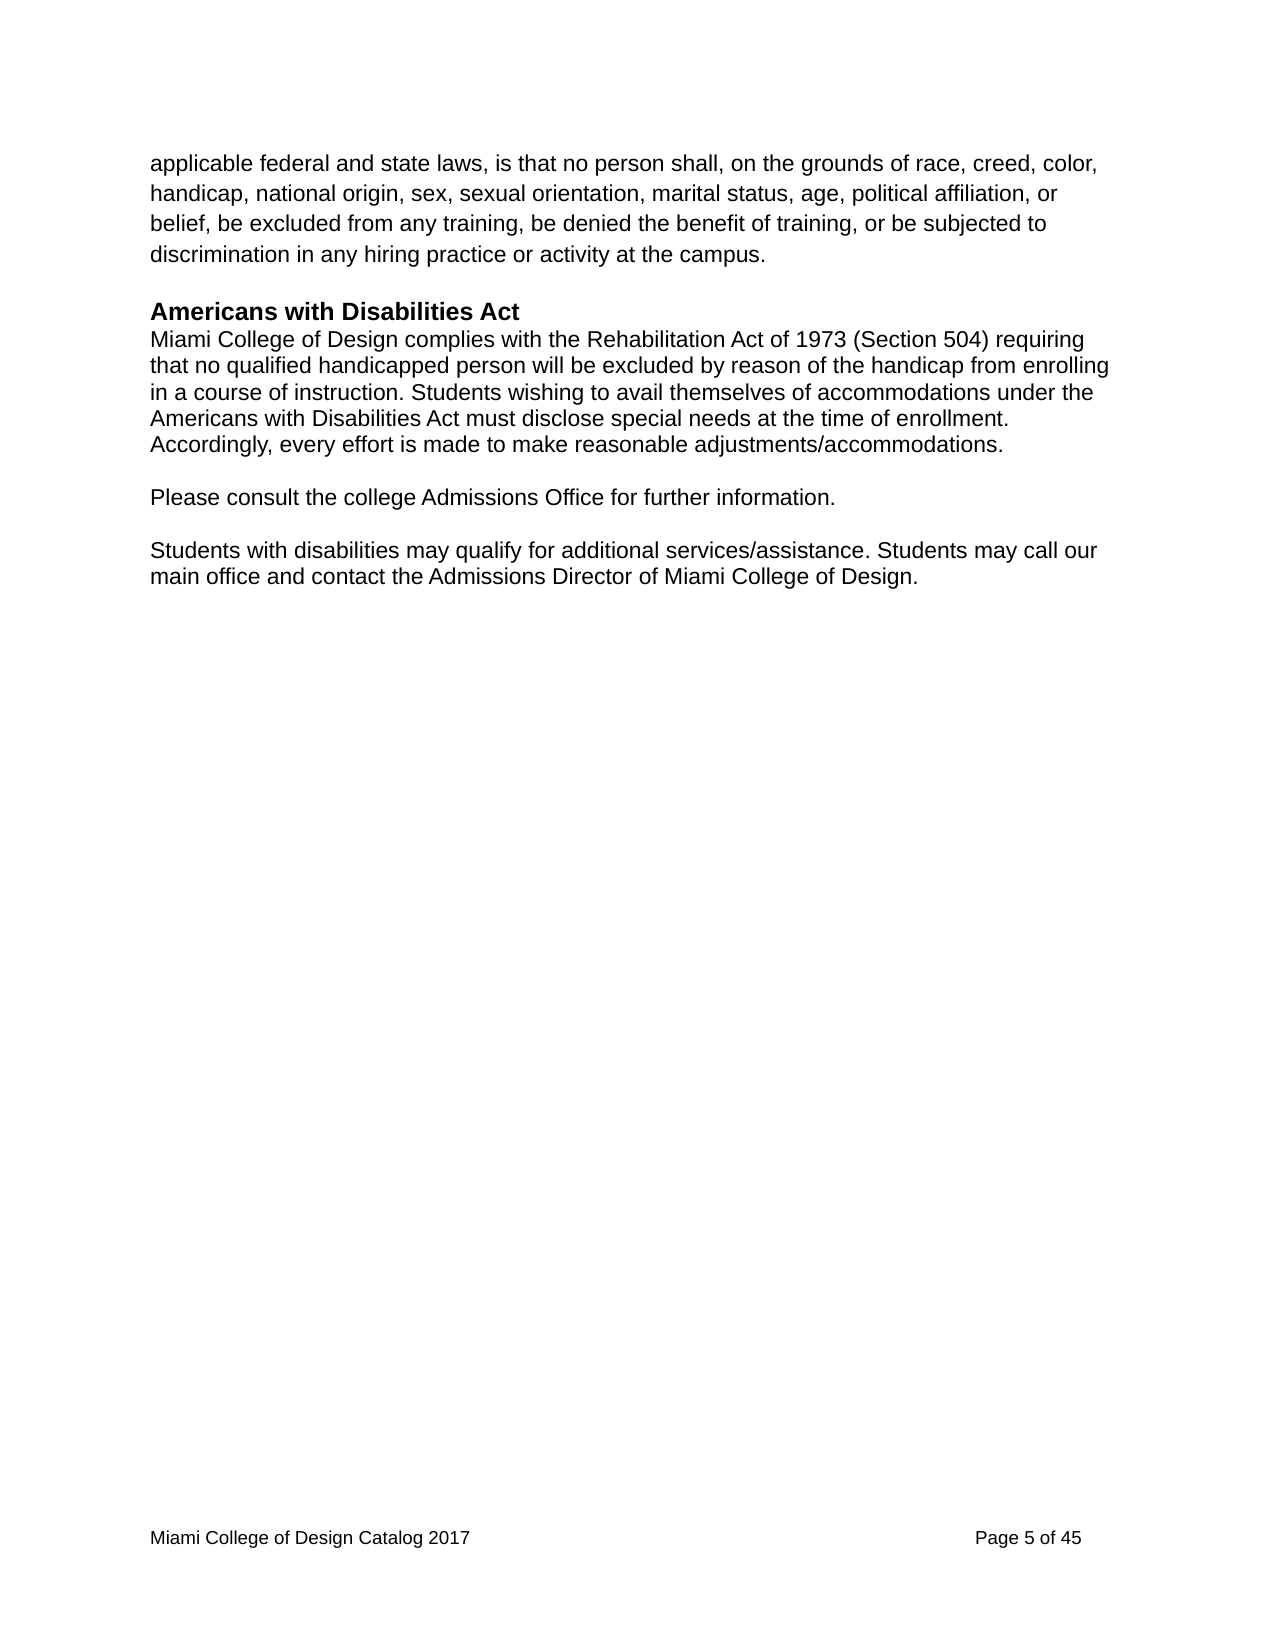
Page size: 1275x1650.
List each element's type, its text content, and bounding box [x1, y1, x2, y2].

text Americans with Disabilities Act must disclose special needs at the time of enrollment. [150, 405, 1125, 431]
text discrimination in any hiring practice or activity at the campus. [150, 241, 1125, 267]
text belief, be excluded from any training, be denied the benefit of training, or be subjected to [150, 210, 1125, 237]
text that no qualified handicapped person will be excluded by reason of the handicap from enrolling [150, 352, 1125, 379]
text applicable federal and state laws, is that no person shall, on the grounds of race, creed, color, [150, 150, 1125, 176]
subtitle Americans with Disabilities Act [150, 297, 1125, 326]
text Students with disabilities may qualify for additional services/assistance. Students may call our [150, 537, 1125, 563]
text handicap, national origin, sex, sexual orientation, marital status, age, political affiliation, or [150, 180, 1125, 207]
text Accordingly, every effort is made to make reasonable adjustments/accommodations. [150, 431, 1125, 458]
text Please consult the college Admissions Office for further information. [150, 484, 1125, 510]
text in a course of instruction. Students wishing to avail themselves of accommodations under the [150, 379, 1125, 405]
text main office and contact the Admissions Director of Miami College of Design. [150, 563, 1125, 589]
text Miami College of Design complies with the Rehabilitation Act of 1973 (Section 504) requiring [150, 326, 1125, 352]
